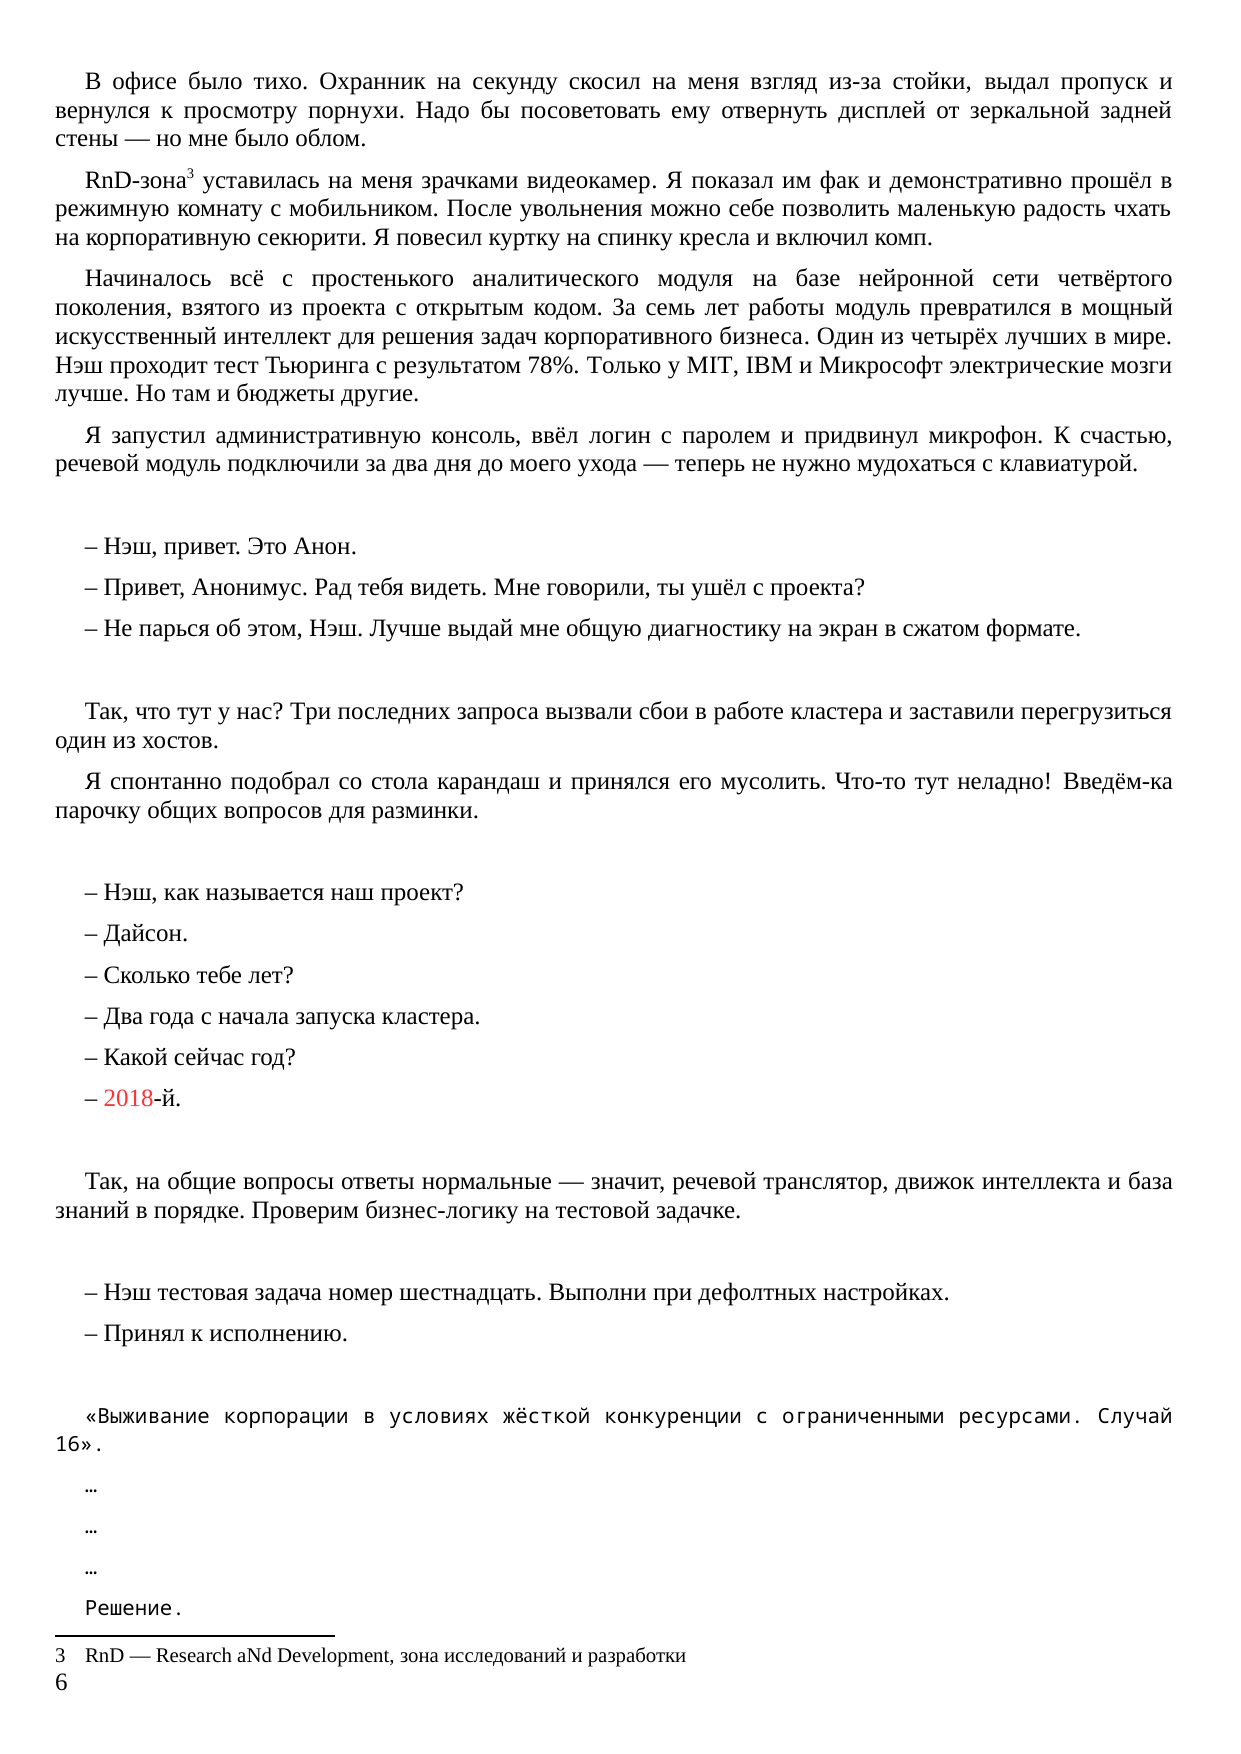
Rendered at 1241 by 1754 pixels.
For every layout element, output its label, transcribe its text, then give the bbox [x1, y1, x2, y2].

text RnD — Research aNd Development, зона исследований и разработки [55, 1642, 1173, 1667]
text RnD-зона уставилась на меня зрачками видеокамер. Я показал им фак и демонстративно прошёл в режимную комнату с мобильником. После увольнения можно себе позволить маленькую радость чхать на корпоративную секюрити. Я повесил куртку на спинку кресла и включил комп. [55, 165, 1173, 251]
text … [55, 1511, 1173, 1540]
text Решение. [55, 1593, 1173, 1622]
text – Нэш, как называется наш проект? [55, 877, 1173, 906]
text Начиналось всё с простенького аналитического модуля на базе нейронной сети четвёртого поколения, взятого из проекта с открытым кодом. За семь лет работы модуль превратился в мощный искусственный интеллект для решения задач корпоративного бизнеса. Один из четырёх лучших в мире. Нэш проходит тест Тьюринга с результатом 78%. Только у MIT, IBM и Микрософт электрические мозги лучше. Но там и бюджеты другие. [55, 263, 1173, 407]
text – Дайсон. [55, 918, 1173, 947]
text – Нэш, привет. Это Анон. [55, 531, 1173, 560]
text В офисе было тихо. Охранник на секунду скосил на меня взгляд из-за стойки, выдал пропуск и вернулся к просмотру порнухи. Надо бы посоветовать ему отвернуть дисплей от зеркальной задней стены — но мне было облом. [55, 66, 1173, 152]
text – Нэш тестовая задача номер шестнадцать. Выполни при дефолтных настройках. [55, 1277, 1173, 1306]
text – Не парься об этом, Нэш. Лучше выдай мне общую диагностику на экран в сжатом формате. [55, 613, 1173, 642]
text Так, что тут у нас? Три последних запроса вызвали сбои в работе кластера и заставили перегрузиться один из хостов. [55, 696, 1173, 753]
text – Привет, Анонимус. Рад тебя видеть. Мне говорили, ты ушёл с проекта? [55, 572, 1173, 601]
text … [55, 1470, 1173, 1499]
text – Какой сейчас год? [55, 1042, 1173, 1071]
text – 2018-й. [55, 1083, 1173, 1112]
text Так, на общие вопросы ответы нормальные — значит, речевой транслятор, движок интеллекта и база знаний в порядке. Проверим бизнес-логику на тестовой задачке. [55, 1166, 1173, 1223]
text – Сколько тебе лет? [55, 960, 1173, 988]
text Я запустил административную консоль, ввёл логин с паролем и придвинул микрофон. К счастью, речевой модуль подключили за два дня до моего ухода — теперь не нужно мудохаться с клавиатурой. [55, 420, 1173, 477]
text – Принял к исполнению. [55, 1318, 1173, 1347]
text – Два года с начала запуска кластера. [55, 1001, 1173, 1030]
text Я спонтанно подобрал со стола карандаш и принялся его мусолить. Что-то тут неладно! Введём-ка парочку общих вопросов для разминки. [55, 766, 1173, 823]
text «Выживание корпорации в условиях жёсткой конкуренции с ограниченными ресурсами. Случай 16». [55, 1401, 1173, 1458]
text … [55, 1552, 1173, 1581]
